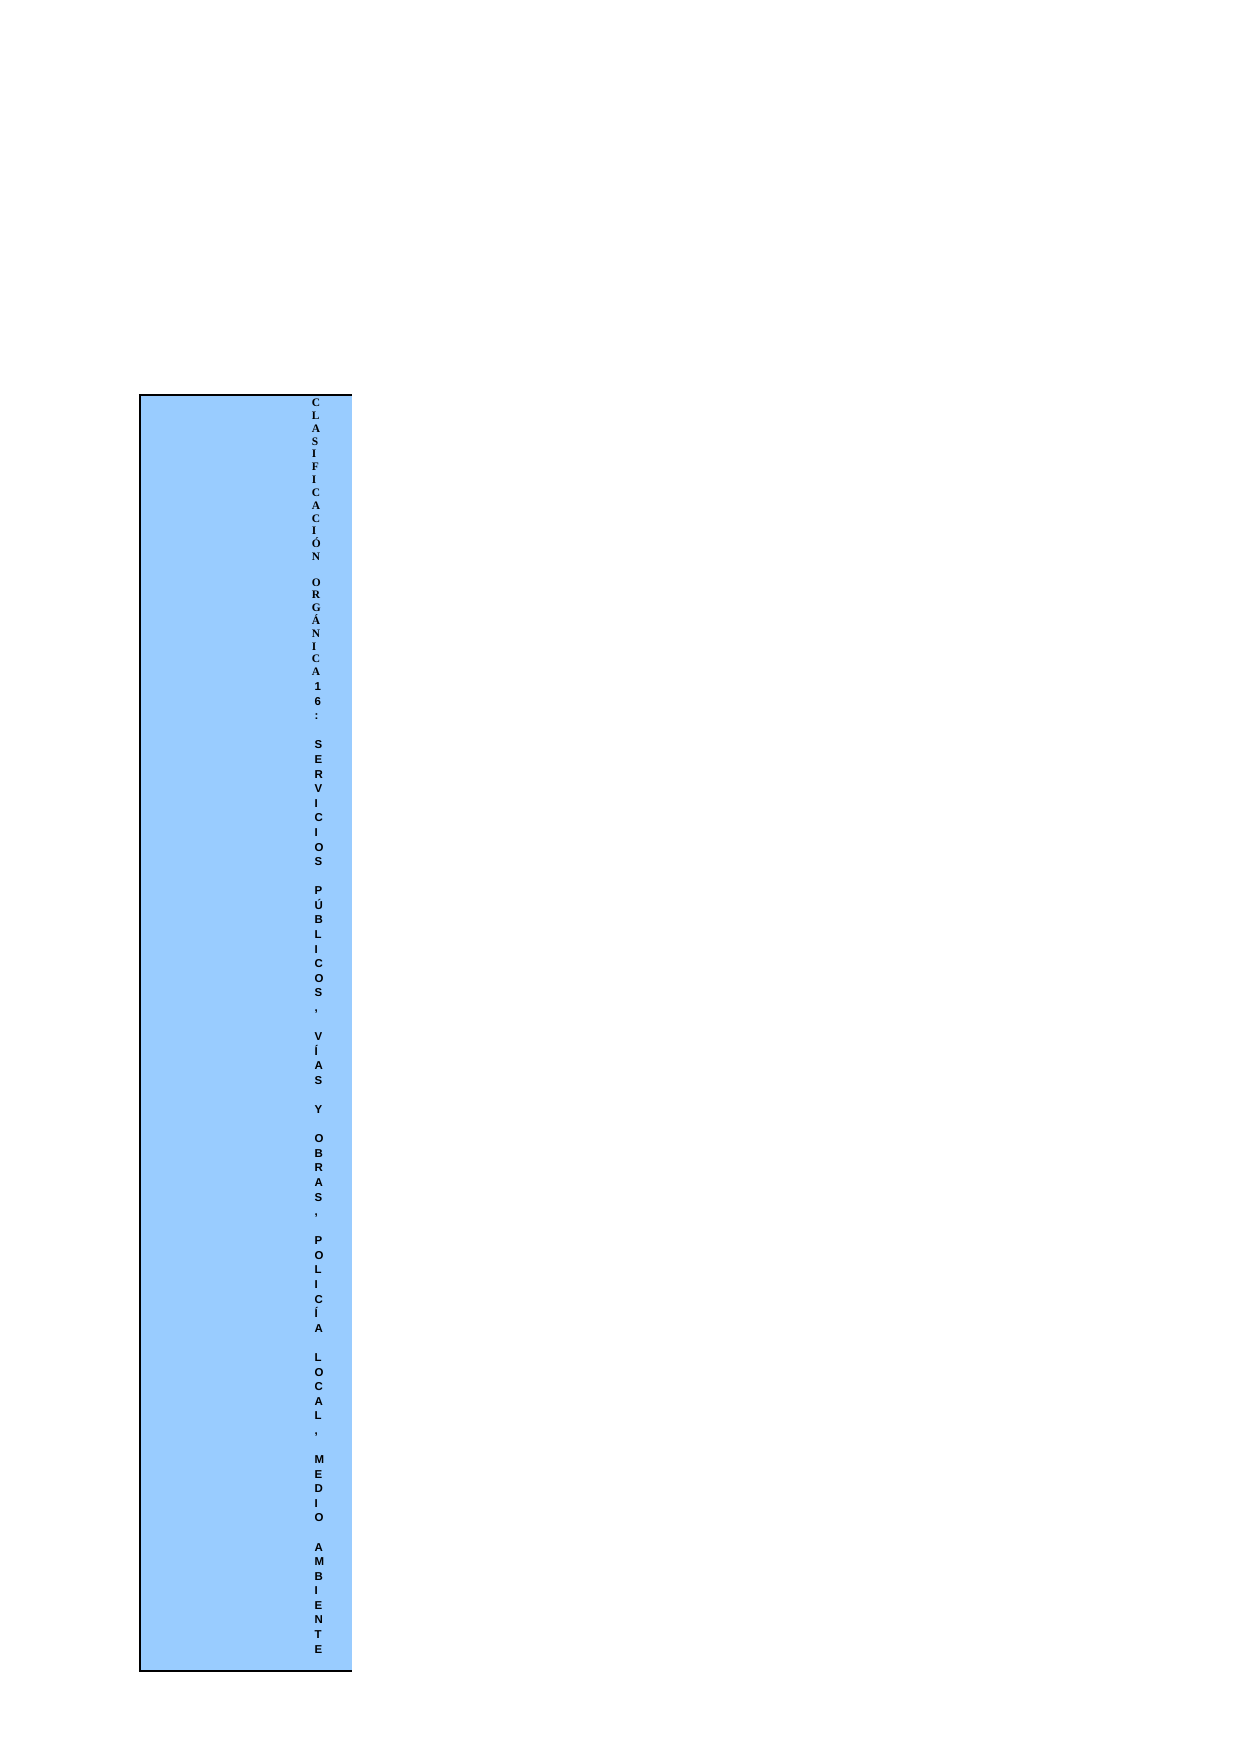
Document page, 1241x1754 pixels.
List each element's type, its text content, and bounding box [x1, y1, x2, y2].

table_header CLASIFICACIÓN ORGÁNICA 16: SERVICIOS PÚBLICOS, VÍAS Y OBRAS, POLICÍA LOCAL, MEDIO AMBIENTE [141, 396, 352, 1670]
